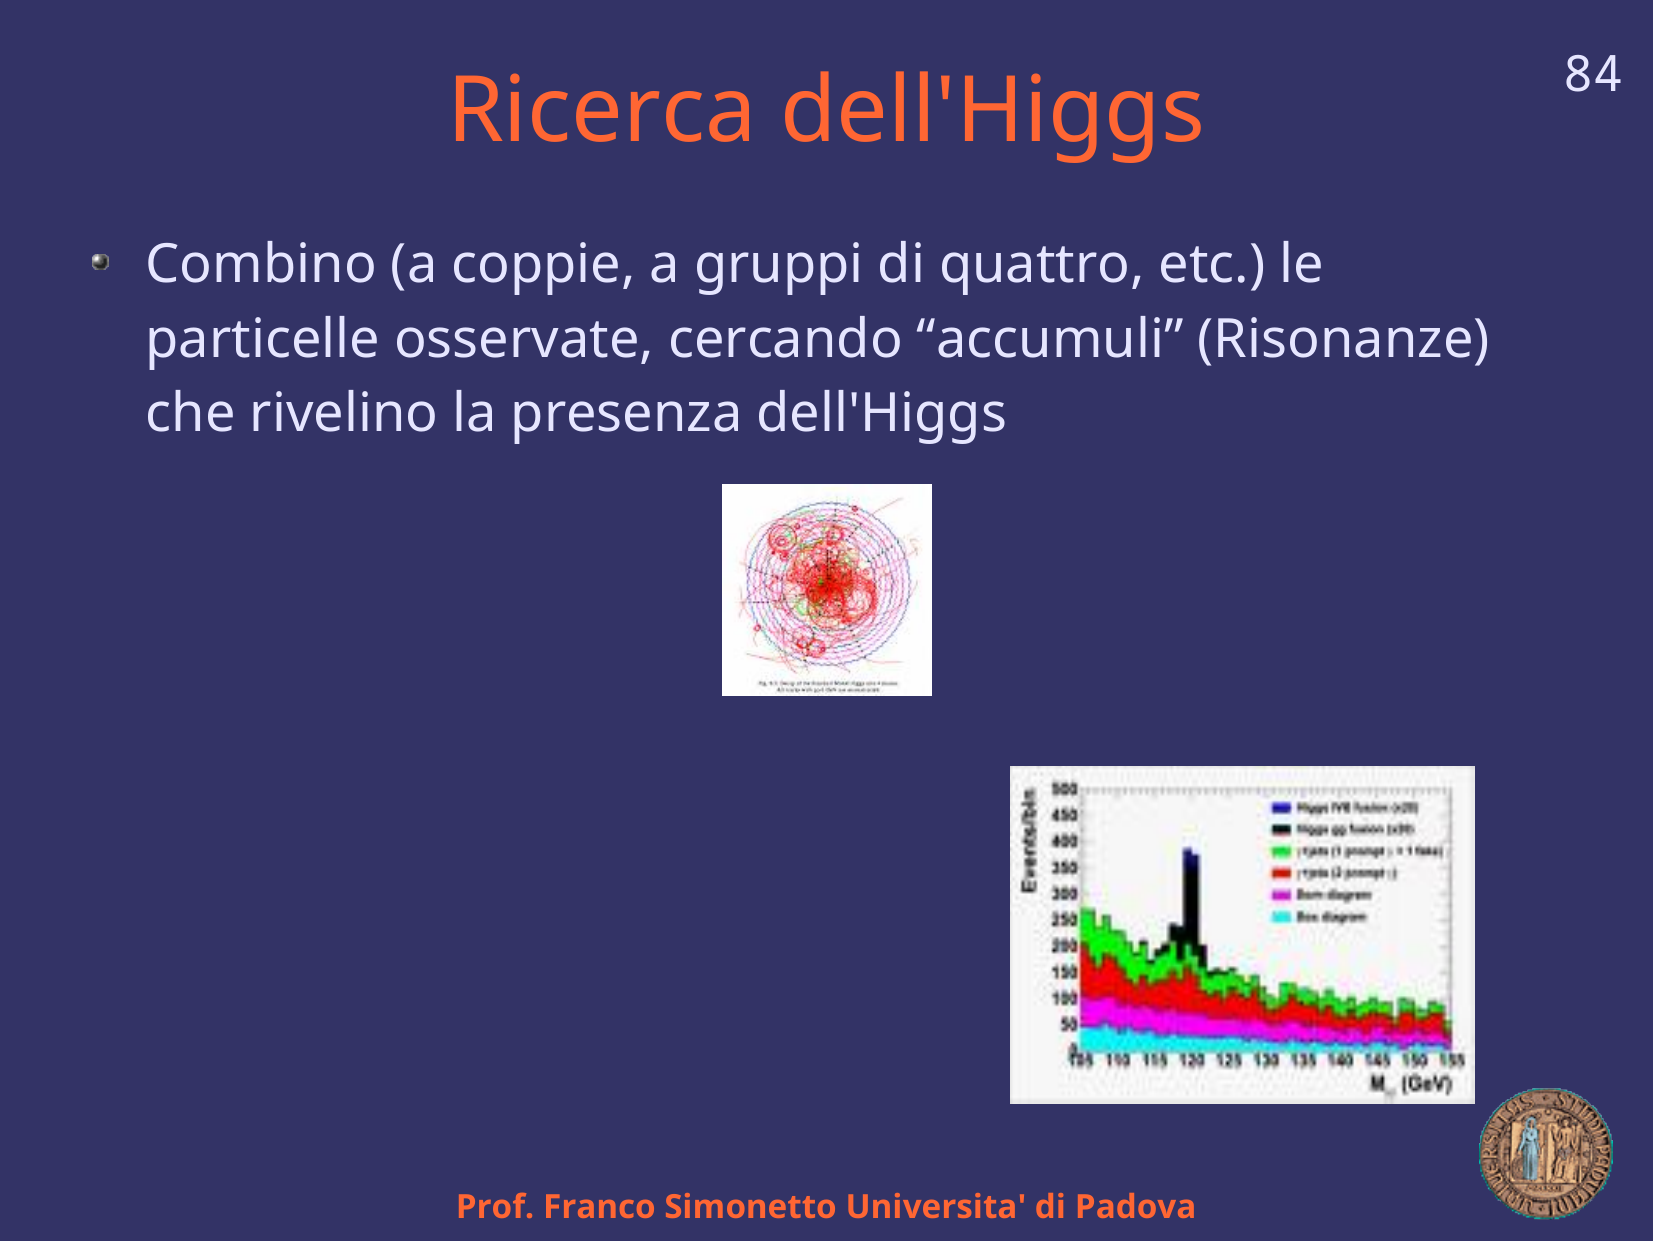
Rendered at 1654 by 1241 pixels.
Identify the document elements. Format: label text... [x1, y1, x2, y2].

picture [1010, 766, 1475, 1104]
picture [722, 484, 932, 696]
title Ricerca dell'Higgs [82, 55, 1571, 156]
list Combino (a coppie, a gruppi di quattro, etc.) le particelle osservate, cercando “accumuli” (Risonanze) che rivelino la presenza dell'Higgs [75, 225, 1563, 1119]
picture [1479, 1087, 1613, 1221]
